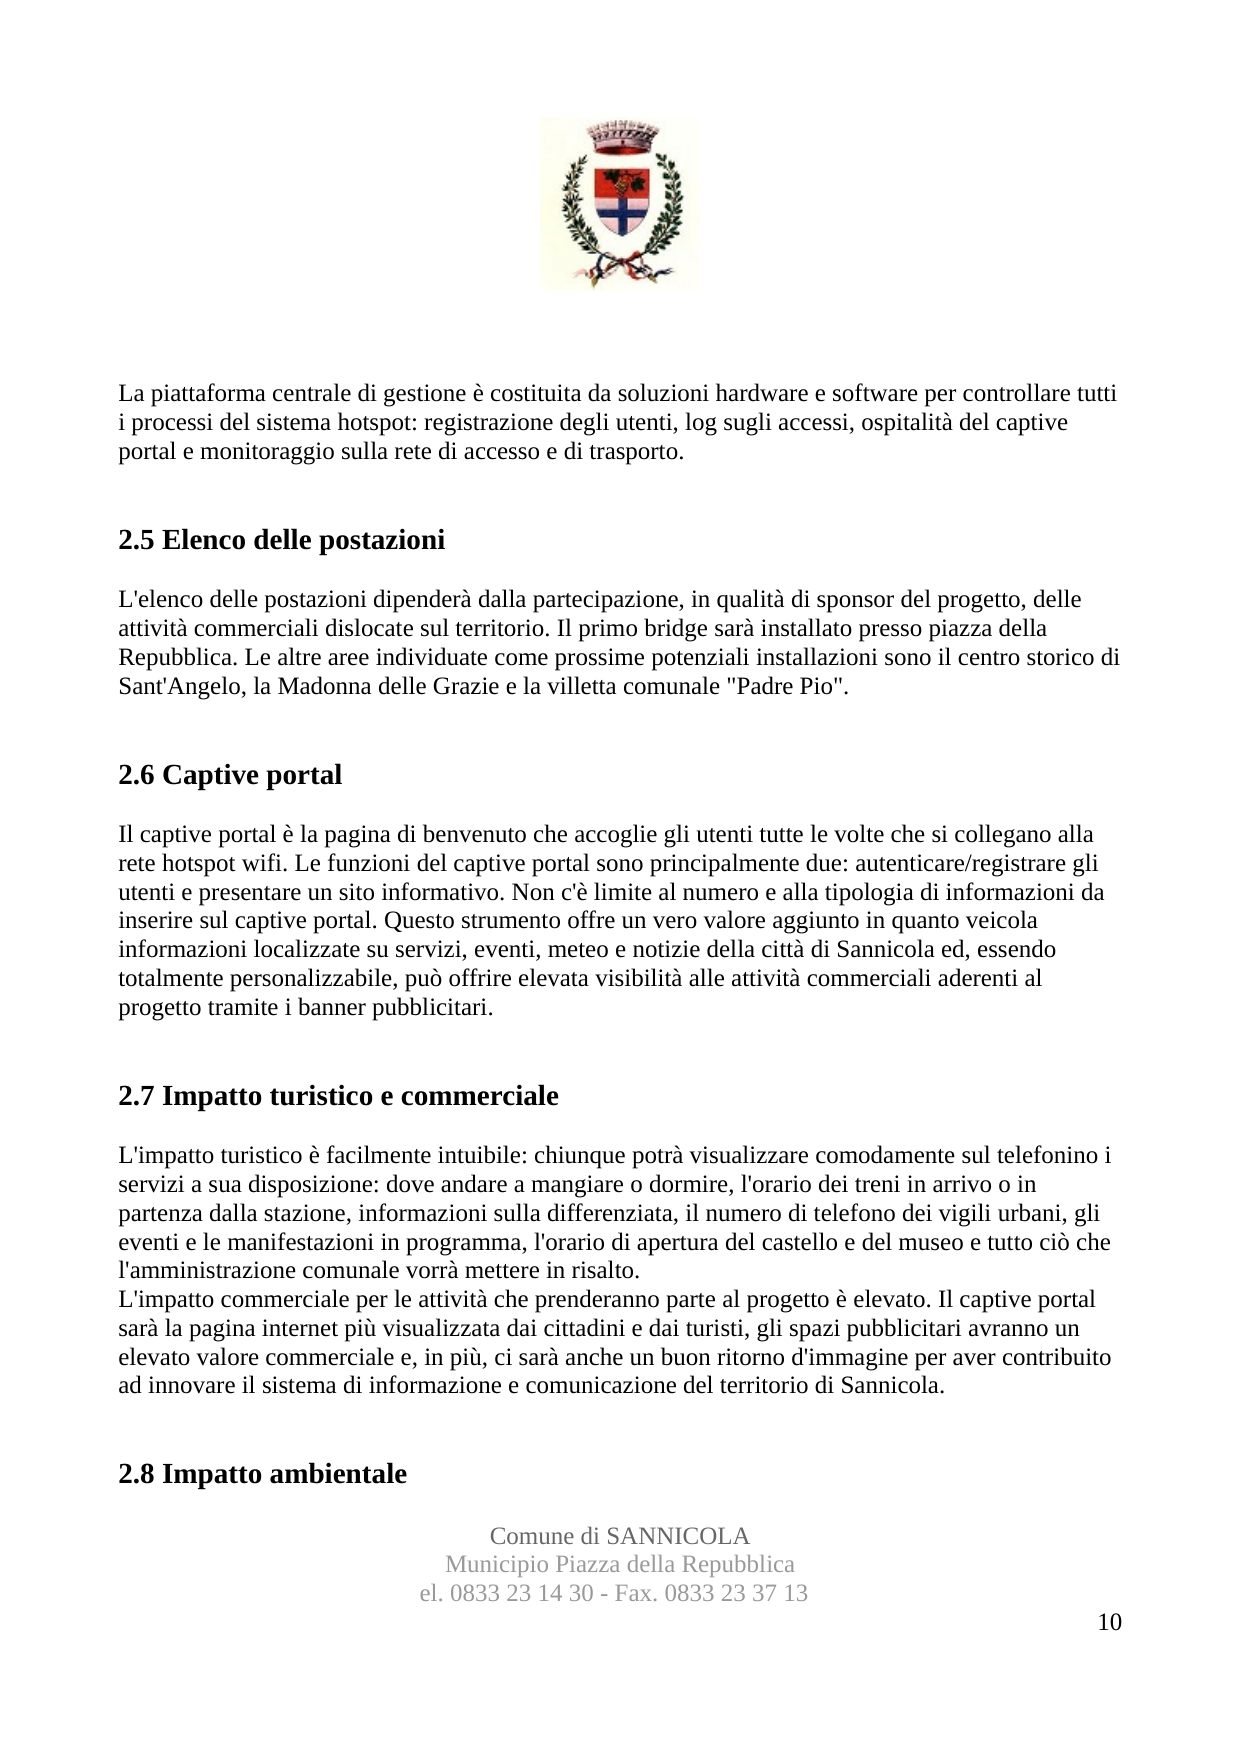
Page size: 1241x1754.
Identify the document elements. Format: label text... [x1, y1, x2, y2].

text 2.7 Impatto turistico e commerciale [118, 1078, 1122, 1112]
text La piattaforma centrale di gestione è costituita da soluzioni hardware e software per controllare tutti i processi del sistema hotspot: registrazione degli utenti, log sugli accessi, ospitalità del captive portal e monitoraggio sulla rete di accesso e di trasporto. [118, 378, 1122, 465]
text L'elenco delle postazioni dipenderà dalla partecipazione, in qualità di sponsor del progetto, delle attività commerciali dislocate sul territorio. Il primo bridge sarà installato presso piazza della Repubblica. Le altre aree individuate come prossime potenziali installazioni sono il centro storico di Sant'Angelo, la Madonna delle Grazie e la villetta comunale "Padre Pio". [118, 584, 1122, 699]
picture [540, 117, 700, 291]
text 2.5 Elenco delle postazioni [118, 522, 1122, 556]
text Il captive portal è la pagina di benvenuto che accoglie gli utenti tutte le volte che si collegano alla rete hotspot wifi. Le funzioni del captive portal sono principalmente due: autenticare/registrare gli utenti e presentare un sito informativo. Non c'è limite al numero e alla tipologia di informazioni da inserire sul captive portal. Questo strumento offre un vero valore aggiunto in quanto veicola informazioni localizzate su servizi, eventi, meteo e notizie della città di Sannicola ed, essendo totalmente personalizzabile, può offrire elevata visibilità alle attività commerciali aderenti al progetto tramite i banner pubblicitari. [118, 819, 1122, 1021]
text L'impatto turistico è facilmente intuibile: chiunque potrà visualizzare comodamente sul telefonino i servizi a sua disposizione: dove andare a mangiare o dormire, l'orario dei treni in arrivo o in partenza dalla stazione, informazioni sulla differenziata, il numero di telefono dei vigili urbani, gli eventi e le manifestazioni in programma, l'orario di apertura del castello e del museo e tutto ciò che l'amministrazione comunale vorrà mettere in risalto. L'impatto commerciale per le attività che prenderanno parte al progetto è elevato. Il captive portal sarà la pagina internet più visualizzata dai cittadini e dai turisti, gli spazi pubblicitari avranno un elevato valore commerciale e, in più, ci sarà anche un buon ritorno d'immagine per aver contribuito ad innovare il sistema di informazione e comunicazione del territorio di Sannicola. [118, 1140, 1122, 1399]
text 2.8 Impatto ambientale [118, 1457, 1122, 1490]
text 2.6 Captive portal [118, 757, 1122, 791]
